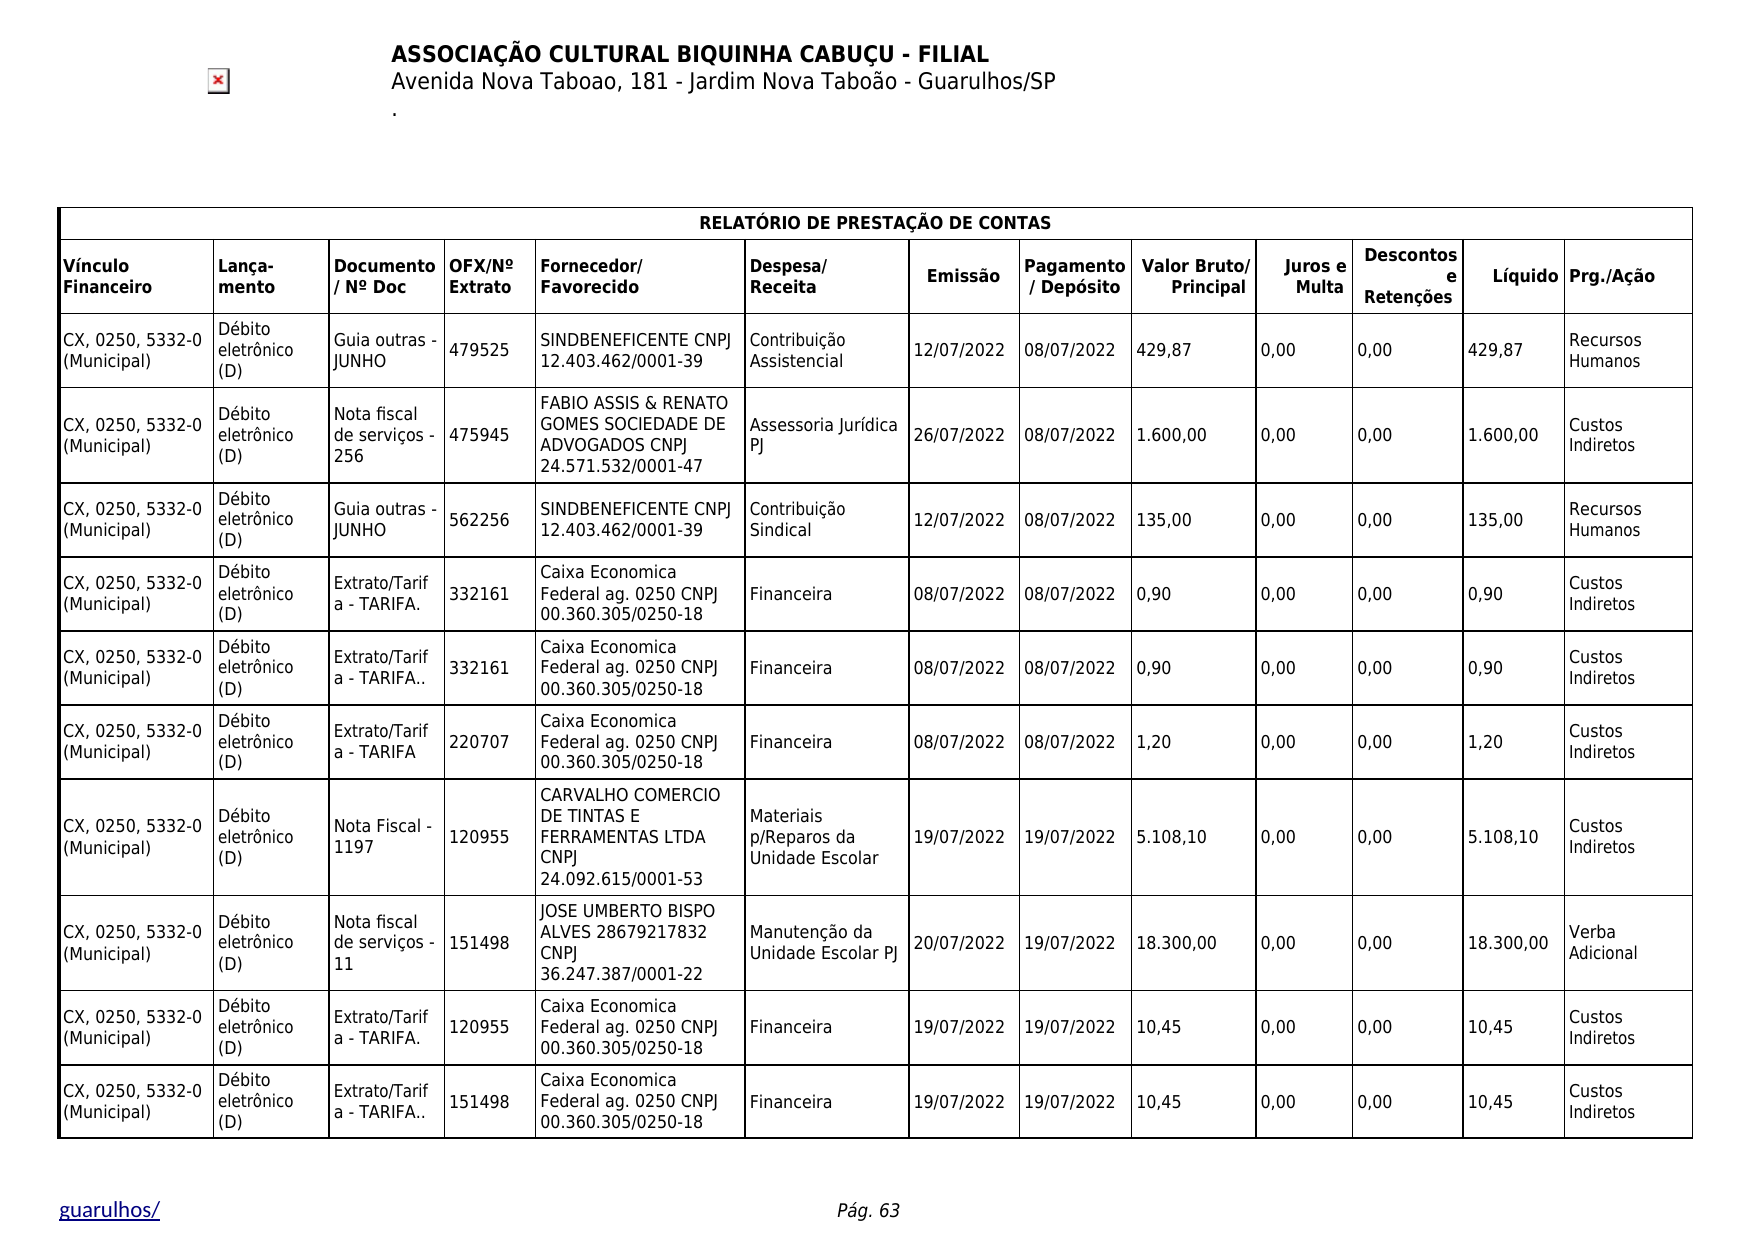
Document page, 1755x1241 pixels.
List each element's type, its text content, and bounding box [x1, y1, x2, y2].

table_cell 18.300,00 [1464, 896, 1564, 990]
table_cell JOSE UMBERTO BISPO ALVES 28679217832 CNPJ 36.247.387/0001-22 [536, 896, 744, 990]
table_cell 19/07/2022 [1020, 991, 1131, 1064]
table_cell Guia outras - JUNHO [330, 314, 444, 387]
table_cell Extrato/Tarif a - TARIFA. [330, 558, 444, 630]
table_cell 19/07/2022 [1020, 896, 1131, 990]
table_cell 10,45 [1132, 1066, 1255, 1137]
table_cell 135,00 [1132, 484, 1255, 556]
table_cell 0,00 [1257, 1066, 1352, 1137]
table_cell 19/07/2022 [910, 780, 1019, 894]
table_cell 0,90 [1132, 558, 1255, 630]
table_cell 0,00 [1257, 896, 1352, 990]
table_cell Débito eletrônico (D) [214, 632, 328, 704]
table_cell Caixa Economica Federal ag. 0250 CNPJ 00.360.305/0250-18 [536, 632, 744, 704]
table_cell Débito eletrônico (D) [214, 558, 328, 630]
table_cell CX, 0250, 5332-0 (Municipal) [61, 706, 213, 778]
table_cell Nota ﬁscal de serviços - 11 [330, 896, 444, 990]
table_cell Lança- mento [214, 240, 328, 313]
table_cell CX, 0250, 5332-0 (Municipal) [61, 314, 213, 387]
table_cell SINDBENEFICENTE CNPJ 12.403.462/0001-39 [536, 314, 744, 387]
table_cell Extrato/Tarif a - TARIFA [330, 706, 444, 778]
table_cell Assessoria Jurídica PJ [746, 388, 908, 482]
table_cell Custos Indiretos [1565, 991, 1692, 1064]
table_cell 0,00 [1257, 632, 1352, 704]
table_cell CX, 0250, 5332-0 (Municipal) [61, 558, 213, 630]
table_cell 12/07/2022 [910, 484, 1019, 556]
table_cell 08/07/2022 [1020, 314, 1131, 387]
table_cell Caixa Economica Federal ag. 0250 CNPJ 00.360.305/0250-18 [536, 558, 744, 630]
table_cell 1,20 [1464, 706, 1564, 778]
table_cell 12/07/2022 [910, 314, 1019, 387]
table_cell 135,00 [1464, 484, 1564, 556]
table_cell Juros e Multa [1257, 240, 1352, 313]
table_cell 1.600,00 [1464, 388, 1564, 482]
table_cell 08/07/2022 [910, 706, 1019, 778]
table_cell 19/07/2022 [910, 1066, 1019, 1137]
table_cell Pagamento / Depósito [1020, 240, 1131, 313]
table_cell Débito eletrônico (D) [214, 1066, 328, 1137]
table_cell 10,45 [1464, 991, 1564, 1064]
table_cell 10,45 [1132, 991, 1255, 1064]
table_cell 0,90 [1464, 558, 1564, 630]
table_cell Débito eletrônico (D) [214, 706, 328, 778]
table_cell 0,00 [1257, 484, 1352, 556]
table_cell OFX/Nº Extrato [445, 240, 535, 313]
table_cell Custos Indiretos [1565, 388, 1692, 482]
table_cell 0,00 [1257, 991, 1352, 1064]
table_cell 0,00 [1353, 706, 1462, 778]
table_cell 5.108,10 [1132, 780, 1255, 894]
table_cell 10,45 [1464, 1066, 1564, 1137]
table_cell 26/07/2022 [910, 388, 1019, 482]
table_cell 0,00 [1257, 780, 1352, 894]
table_cell Nota ﬁscal de serviços - 256 [330, 388, 444, 482]
table_cell 5.108,10 [1464, 780, 1564, 894]
table_cell Débito eletrônico (D) [214, 896, 328, 990]
table_cell CARVALHO COMERCIO DE TINTAS E FERRAMENTAS LTDA CNPJ 24.092.615/0001-53 [536, 780, 744, 894]
table_cell Prg./Ação [1565, 240, 1692, 313]
table_cell 0,00 [1257, 314, 1352, 387]
table_cell 08/07/2022 [1020, 484, 1131, 556]
table_cell Custos Indiretos [1565, 706, 1692, 778]
table_cell Custos Indiretos [1565, 558, 1692, 630]
table_cell CX, 0250, 5332-0 (Municipal) [61, 991, 213, 1064]
table_cell Contribuição Assistencial [746, 314, 908, 387]
table_cell Caixa Economica Federal ag. 0250 CNPJ 00.360.305/0250-18 [536, 1066, 744, 1137]
table_header RELATÓRIO DE PRESTAÇÃO DE CONTAS [61, 208, 1692, 239]
table_cell 120955 [445, 991, 535, 1064]
table_cell 08/07/2022 [1020, 558, 1131, 630]
table_cell 0,90 [1132, 632, 1255, 704]
table_cell Descontos e Retenções [1353, 240, 1462, 313]
table_cell 0,00 [1353, 632, 1462, 704]
table_cell 151498 [445, 1066, 535, 1137]
table_cell CX, 0250, 5332-0 (Municipal) [61, 484, 213, 556]
table_cell Vínculo Financeiro [61, 240, 213, 313]
table_cell Recursos Humanos [1565, 314, 1692, 387]
table_cell Débito eletrônico (D) [214, 484, 328, 556]
table_cell Financeira [746, 706, 908, 778]
table_cell Custos Indiretos [1565, 1066, 1692, 1137]
table_cell Extrato/Tarif a - TARIFA.. [330, 1066, 444, 1137]
table_cell 0,00 [1353, 896, 1462, 990]
table_cell 429,87 [1464, 314, 1564, 387]
table_cell Líquido [1464, 240, 1564, 313]
table_cell CX, 0250, 5332-0 (Municipal) [61, 632, 213, 704]
table_cell 08/07/2022 [910, 558, 1019, 630]
table_cell 0,00 [1353, 484, 1462, 556]
table_cell CX, 0250, 5332-0 (Municipal) [61, 896, 213, 990]
table_cell 0,00 [1353, 991, 1462, 1064]
table_cell Financeira [746, 558, 908, 630]
table_cell 0,00 [1353, 780, 1462, 894]
table_cell 20/07/2022 [910, 896, 1019, 990]
table_cell FABIO ASSIS & RENATO GOMES SOCIEDADE DE ADVOGADOS CNPJ 24.571.532/0001-47 [536, 388, 744, 482]
table_cell 0,00 [1353, 1066, 1462, 1137]
table_cell SINDBENEFICENTE CNPJ 12.403.462/0001-39 [536, 484, 744, 556]
table_cell Financeira [746, 991, 908, 1064]
table_cell Financeira [746, 1066, 908, 1137]
table_cell Despesa/ Receita [746, 240, 908, 313]
table_cell Caixa Economica Federal ag. 0250 CNPJ 00.360.305/0250-18 [536, 991, 744, 1064]
table_cell 332161 [445, 632, 535, 704]
table_cell 1.600,00 [1132, 388, 1255, 482]
table_cell Manutenção da Unidade Escolar PJ [746, 896, 908, 990]
table_cell 08/07/2022 [1020, 632, 1131, 704]
table_cell Valor Bruto/ Principal [1132, 240, 1255, 313]
table_cell Documento / Nº Doc [330, 240, 444, 313]
table_cell Financeira [746, 632, 908, 704]
table_cell 0,00 [1257, 706, 1352, 778]
table_cell 429,87 [1132, 314, 1255, 387]
table_cell Débito eletrônico (D) [214, 388, 328, 482]
table_cell Verba Adicional [1565, 896, 1692, 990]
table_cell Caixa Economica Federal ag. 0250 CNPJ 00.360.305/0250-18 [536, 706, 744, 778]
table_cell Emissão [910, 240, 1019, 313]
table_cell 08/07/2022 [1020, 388, 1131, 482]
table_cell CX, 0250, 5332-0 (Municipal) [61, 780, 213, 894]
table_cell 08/07/2022 [910, 632, 1019, 704]
table_cell 0,00 [1353, 314, 1462, 387]
table_cell 0,00 [1353, 388, 1462, 482]
table_cell 1,20 [1132, 706, 1255, 778]
table_cell Custos Indiretos [1565, 632, 1692, 704]
table_cell 0,00 [1353, 558, 1462, 630]
table_cell 19/07/2022 [910, 991, 1019, 1064]
table_cell Materiais p/Reparos da Unidade Escolar [746, 780, 908, 894]
table_cell 0,00 [1257, 558, 1352, 630]
table_cell Nota Fiscal - 1197 [330, 780, 444, 894]
table_cell 08/07/2022 [1020, 706, 1131, 778]
table_cell 0,90 [1464, 632, 1564, 704]
table_cell 18.300,00 [1132, 896, 1255, 990]
table_cell 120955 [445, 780, 535, 894]
table_cell 151498 [445, 896, 535, 990]
table_cell CX, 0250, 5332-0 (Municipal) [61, 1066, 213, 1137]
table_cell Fornecedor/ Favorecido [536, 240, 744, 313]
table_cell Débito eletrônico (D) [214, 314, 328, 387]
table_cell 475945 [445, 388, 535, 482]
table_cell Contribuição Sindical [746, 484, 908, 556]
table_cell Recursos Humanos [1565, 484, 1692, 556]
table_cell 0,00 [1257, 388, 1352, 482]
table_cell 19/07/2022 [1020, 780, 1131, 894]
table_cell 19/07/2022 [1020, 1066, 1131, 1137]
table_cell Custos Indiretos [1565, 780, 1692, 894]
table_cell 332161 [445, 558, 535, 630]
table_cell Débito eletrônico (D) [214, 780, 328, 894]
table_cell Débito eletrônico (D) [214, 991, 328, 1064]
table_cell 562256 [445, 484, 535, 556]
table_cell Guia outras - JUNHO [330, 484, 444, 556]
table_cell Extrato/Tarif a - TARIFA. [330, 991, 444, 1064]
table_cell Extrato/Tarif a - TARIFA.. [330, 632, 444, 704]
table_cell CX, 0250, 5332-0 (Municipal) [61, 388, 213, 482]
table_cell 220707 [445, 706, 535, 778]
table_cell 479525 [445, 314, 535, 387]
